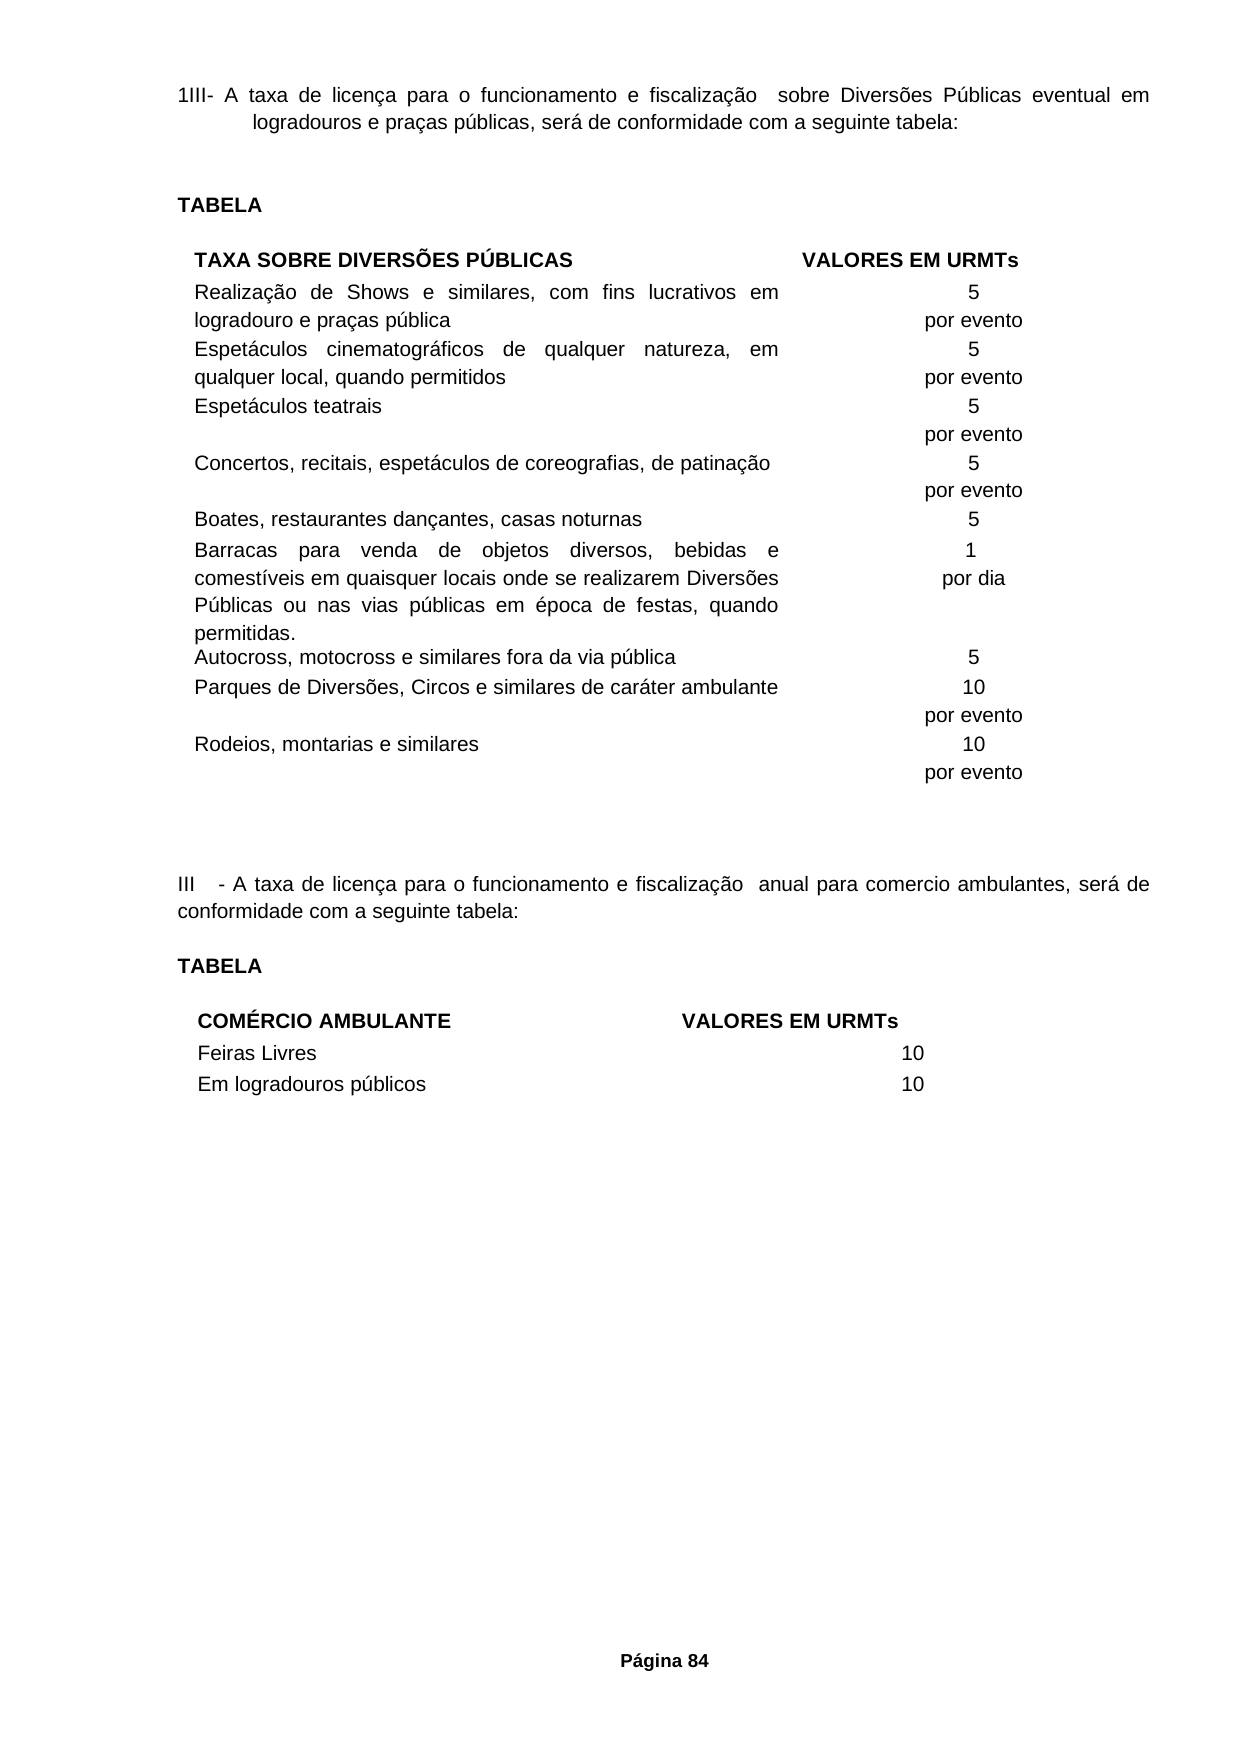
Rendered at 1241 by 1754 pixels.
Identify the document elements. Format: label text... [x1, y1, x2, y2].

table_cell Espetáculos teatrais [183, 394, 791, 451]
table_header VALORES EM URMTs [791, 248, 1162, 280]
table_cell Em logradouros públicos [186, 1072, 670, 1102]
table_cell 10 por evento [791, 732, 1162, 789]
text TABELA [177, 954, 1152, 978]
list III- A taxa de licença para o funcionamento e fiscalização sobre Diversões Públicas eventual em logradouros e praças públicas, será de conformidade com a seguinte tabela: [177, 83, 1152, 134]
table_cell 5 por evento [791, 451, 1162, 507]
table_cell Realização de Shows e similares, com fins lucrativos em logradouro e praças pública [183, 280, 791, 337]
text III - A taxa de licença para o funcionamento e fiscalização anual para comercio ambulantes, será de conformidade com a seguinte tabela: [177, 871, 1152, 923]
table_cell 5 [791, 508, 1162, 538]
table_cell Barracas para venda de objetos diversos, bebidas e comestíveis em quaisquer locais onde se realizarem Diversões Públicas ou nas vias públicas em época de festas, quando permitidas. [183, 538, 791, 645]
table_cell 5 por evento [791, 280, 1162, 337]
table_header TAXA SOBRE DIVERSÕES PÚBLICAS [183, 248, 791, 280]
table_cell 5 [791, 645, 1162, 675]
table_cell Parques de Diversões, Circos e similares de caráter ambulante [183, 675, 791, 732]
table_cell 10 [670, 1041, 1161, 1072]
table_cell 5 por evento [791, 337, 1162, 394]
table_header VALORES EM URMTs [670, 1010, 1161, 1041]
table_cell Boates, restaurantes dançantes, casas noturnas [183, 508, 791, 538]
table_cell Concertos, recitais, espetáculos de coreografias, de patinação [183, 451, 791, 507]
table_cell 10 [670, 1072, 1161, 1102]
table_cell Autocross, motocross e similares fora da via pública [183, 645, 791, 675]
subtitle TABELA [177, 193, 1152, 217]
table_cell 5 por evento [791, 394, 1162, 451]
table_cell Espetáculos cinematográficos de qualquer natureza, em qualquer local, quando permitidos [183, 337, 791, 394]
table_cell 1 por dia [791, 538, 1162, 645]
table_cell Feiras Livres [186, 1041, 670, 1072]
table_cell Rodeios, montarias e similares [183, 732, 791, 789]
table_header COMÉRCIO AMBULANTE [186, 1010, 670, 1041]
table_cell 10 por evento [791, 675, 1162, 732]
